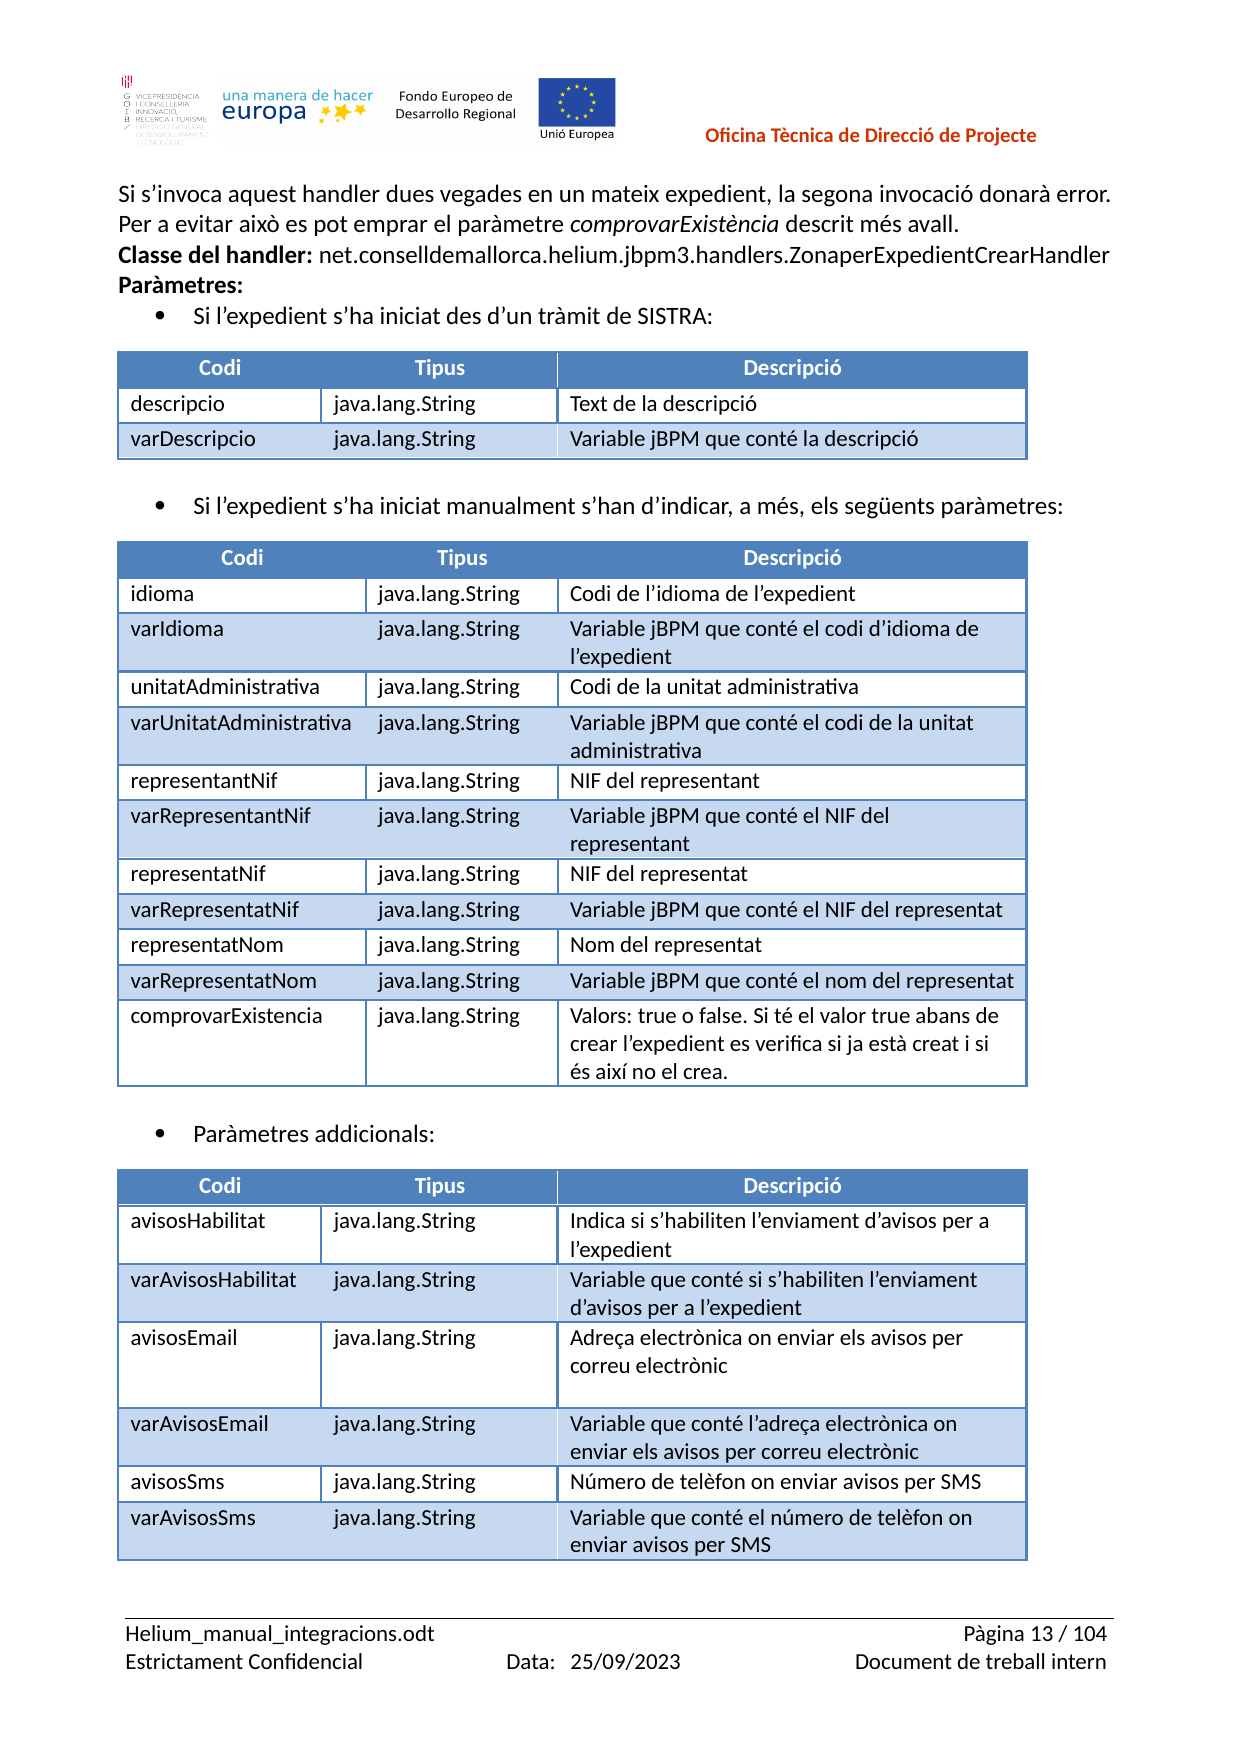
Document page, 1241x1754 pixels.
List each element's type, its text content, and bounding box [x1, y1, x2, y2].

table_cell Variable jBPM que conté el NIF del representant [558, 801, 1025, 857]
table_cell Variable jBPM que conté el codi d’idioma de l’expedient [558, 614, 1025, 670]
table_cell java.lang.String [322, 1207, 556, 1263]
table_cell java.lang.String [367, 1001, 557, 1085]
table_cell java.lang.String [321, 1265, 557, 1321]
table_cell avisosSms [119, 1467, 320, 1501]
table_cell NIF del representat [559, 860, 1025, 893]
text Paràmetres: [118, 269, 1122, 300]
table_cell java.lang.String [321, 1409, 557, 1465]
table_cell java.lang.String [367, 579, 557, 612]
table_cell java.lang.String [367, 673, 557, 706]
table_cell java.lang.String [366, 708, 558, 764]
table_header Codi [119, 544, 366, 577]
table_header Tipus [321, 1171, 557, 1204]
table_header Tipus [321, 353, 557, 387]
table_cell varAvisosEmail [119, 1409, 321, 1465]
table_cell java.lang.String [366, 614, 558, 670]
table_cell representantNif [119, 766, 365, 799]
table_header Descripció [558, 544, 1025, 577]
table_cell varRepresentatNif [119, 895, 366, 928]
table_cell avisosHabilitat [119, 1207, 320, 1263]
table_cell unitatAdministrativa [119, 673, 365, 706]
table_cell idioma [119, 579, 365, 612]
table_cell Variable jBPM que conté el nom del representat [558, 966, 1025, 999]
picture [118, 73, 213, 147]
table_cell Variable que conté el número de telèfon on enviar avisos per SMS [558, 1503, 1025, 1559]
table_cell Adreça electrònica on enviar els avisos per correu electrònic [559, 1323, 1025, 1407]
list Si l’expedient s’ha iniciat des d’un tràmit de SISTRA: [156, 300, 1122, 330]
table_cell java.lang.String [366, 966, 558, 999]
table_cell representatNif [119, 860, 365, 893]
table_cell varUnitatAdministrativa [119, 708, 366, 764]
text Si s’invoca aquest handler dues vegades en un mateix expedient, la segona invocació donarà error. Per a evitar això es pot emprar el paràmetre comprovarExistència descrit més avall. [118, 178, 1122, 239]
table_cell Codi de l’idioma de l’expedient [559, 579, 1025, 612]
table_header Tipus [366, 544, 558, 577]
table_cell Valors: true o false. Si té el valor true abans de crear l’expedient es verifica si ja està creat i si és així no el crea. [559, 1001, 1025, 1085]
table_cell java.lang.String [367, 860, 557, 893]
table_cell Codi de la unitat administrativa [559, 673, 1025, 706]
table_cell Indica si s’habiliten l’enviament d’avisos per a l’expedient [559, 1207, 1025, 1263]
table_header Descripció [558, 353, 1025, 387]
table_cell Variable jBPM que conté el codi de la unitat administrativa [558, 708, 1025, 764]
table_cell varRepresentatNom [119, 966, 366, 999]
table_cell Variable jBPM que conté la descripció [558, 424, 1025, 457]
table_cell descripcio [119, 389, 320, 422]
table_header Codi [119, 1171, 321, 1204]
table_cell Text de la descripció [559, 389, 1025, 422]
table_cell varRepresentantNif [119, 801, 366, 857]
table_cell java.lang.String [367, 766, 557, 799]
table_cell java.lang.String [366, 801, 558, 857]
table_cell java.lang.String [322, 1323, 556, 1407]
table_cell java.lang.String [322, 389, 556, 422]
table_header Descripció [558, 1171, 1025, 1204]
table_cell comprovarExistencia [119, 1001, 365, 1085]
picture [219, 73, 621, 147]
table_header Codi [119, 353, 321, 387]
list Paràmetres addicionals: [156, 1118, 1122, 1148]
table_cell Nom del representat [559, 930, 1025, 964]
list Si l’expedient s’ha iniciat manualment s’han d’indicar, a més, els següents paràmetres: [156, 490, 1122, 521]
text Classe del handler: net.conselldemallorca.helium.jbpm3.handlers.ZonaperExpedientCrearHandler [118, 239, 1122, 269]
table_cell representatNom [119, 930, 365, 964]
table_cell varDescripcio [119, 424, 321, 457]
table_cell avisosEmail [119, 1323, 320, 1407]
table_cell Variable que conté si s’habiliten l’enviament d’avisos per a l’expedient [558, 1265, 1025, 1321]
table_cell java.lang.String [322, 1467, 556, 1501]
table_cell java.lang.String [366, 895, 558, 928]
table_cell Número de telèfon on enviar avisos per SMS [559, 1467, 1025, 1501]
table_cell varAvisosHabilitat [119, 1265, 321, 1321]
table_cell varIdioma [119, 614, 366, 670]
table_cell NIF del representant [559, 766, 1025, 799]
table_cell varAvisosSms [119, 1503, 321, 1559]
table_cell Variable que conté l’adreça electrònica on enviar els avisos per correu electrònic [558, 1409, 1025, 1465]
table_cell java.lang.String [321, 1503, 557, 1559]
table_cell Variable jBPM que conté el NIF del representat [558, 895, 1025, 928]
table_cell java.lang.String [367, 930, 557, 964]
table_cell java.lang.String [321, 424, 557, 457]
